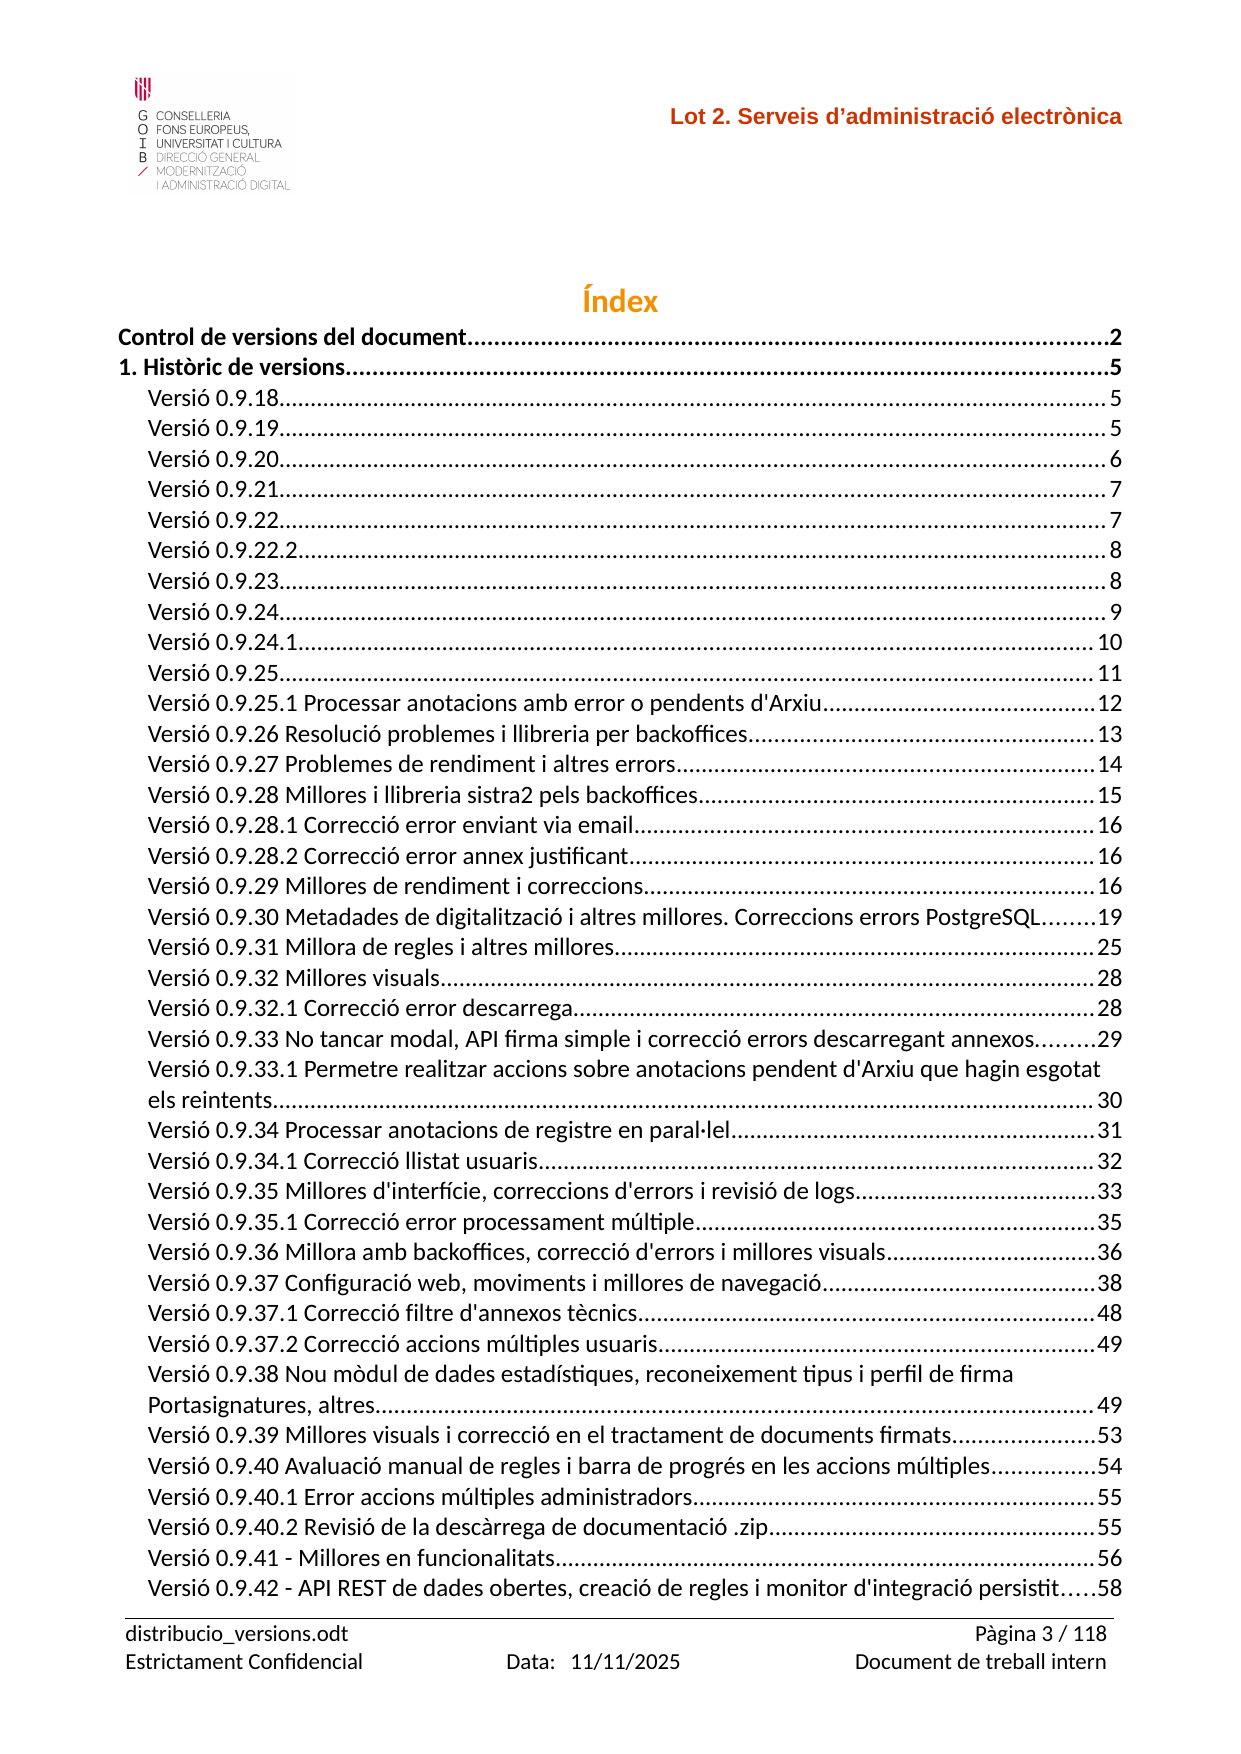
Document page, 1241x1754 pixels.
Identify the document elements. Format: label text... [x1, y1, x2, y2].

text Versió 0.9.40.2 Revisió de la descàrrega de documentació .zip 55 [148, 1511, 1122, 1542]
text Versió 0.9.28.1 Correcció error enviant via email 16 [148, 809, 1122, 840]
text Versió 0.9.30 Metadades de digitalització i altres millores. Correccions errors PostgreSQL 19 [148, 901, 1122, 931]
text Versió 0.9.32.1 Correcció error descarrega 28 [148, 992, 1122, 1023]
text Versió 0.9.24 9 [148, 596, 1122, 626]
text Versió 0.9.23 8 [148, 565, 1122, 596]
text Versió 0.9.40 Avaluació manual de regles i barra de progrés en les accions múltiples 54 [148, 1450, 1122, 1481]
text Índex [118, 280, 1122, 321]
text Versió 0.9.36 Millora amb backoffices, correcció d'errors i millores visuals 36 [148, 1237, 1122, 1267]
text Versió 0.9.28 Millores i llibreria sistra2 pels backoffices 15 [148, 779, 1122, 809]
text Versió 0.9.37 Configuració web, moviments i millores de navegació 38 [148, 1267, 1122, 1298]
text Versió 0.9.22 7 [148, 504, 1122, 534]
text Versió 0.9.39 Millores visuals i correcció en el tractament de documents firmats 53 [148, 1420, 1122, 1450]
text Versió 0.9.38 Nou mòdul de dades estadístiques, reconeixement tipus i perfil de firma Portasignatures, altres 49 [148, 1359, 1122, 1420]
text Versió 0.9.33.1 Permetre realitzar accions sobre anotacions pendent d'Arxiu que hagin esgotat els reintents 30 [148, 1053, 1122, 1114]
text Versió 0.9.33 No tancar modal, API firma simple i correcció errors descarregant annexos 29 [148, 1023, 1122, 1053]
text Versió 0.9.31 Millora de regles i altres millores. 25 [148, 931, 1122, 962]
text Versió 0.9.20 6 [148, 443, 1122, 473]
text Versió 0.9.26 Resolució problemes i llibreria per backoffices 13 [148, 718, 1122, 748]
text Versió 0.9.35.1 Correcció error processament múltiple 35 [148, 1206, 1122, 1237]
text Versió 0.9.41 - Millores en funcionalitats 56 [148, 1542, 1122, 1572]
text Versió 0.9.25.1 Processar anotacions amb error o pendents d'Arxiu 12 [148, 687, 1122, 718]
text Versió 0.9.32 Millores visuals. 28 [148, 962, 1122, 992]
text Versió 0.9.21 7 [148, 473, 1122, 504]
text Versió 0.9.19 5 [148, 412, 1122, 443]
text Versió 0.9.40.1 Error accions múltiples administradors 55 [148, 1481, 1122, 1511]
text Versió 0.9.34 Processar anotacions de registre en paral·lel 31 [148, 1114, 1122, 1145]
text Control de versions del document 2 [118, 321, 1122, 351]
text Versió 0.9.37.1 Correcció filtre d'annexos tècnics 48 [148, 1298, 1122, 1328]
text Versió 0.9.25 11 [148, 657, 1122, 687]
text Versió 0.9.22.2 8 [148, 534, 1122, 565]
text Versió 0.9.28.2 Correcció error annex justificant 16 [148, 840, 1122, 870]
text Versió 0.9.34.1 Correcció llistat usuaris 32 [148, 1145, 1122, 1176]
text Versió 0.9.27 Problemes de rendiment i altres errors 14 [148, 748, 1122, 779]
picture [126, 70, 299, 197]
text Versió 0.9.18 5 [148, 382, 1122, 412]
text 1. Històric de versions 5 [118, 351, 1122, 382]
text Versió 0.9.42 - API REST de dades obertes, creació de regles i monitor d'integració persistit 58 [148, 1572, 1122, 1603]
text Versió 0.9.35 Millores d'interfície, correccions d'errors i revisió de logs 33 [148, 1176, 1122, 1206]
text Versió 0.9.29 Millores de rendiment i correccions 16 [148, 870, 1122, 901]
text Versió 0.9.37.2 Correcció accions múltiples usuaris 49 [148, 1328, 1122, 1359]
text Versió 0.9.24.1 10 [148, 626, 1122, 657]
